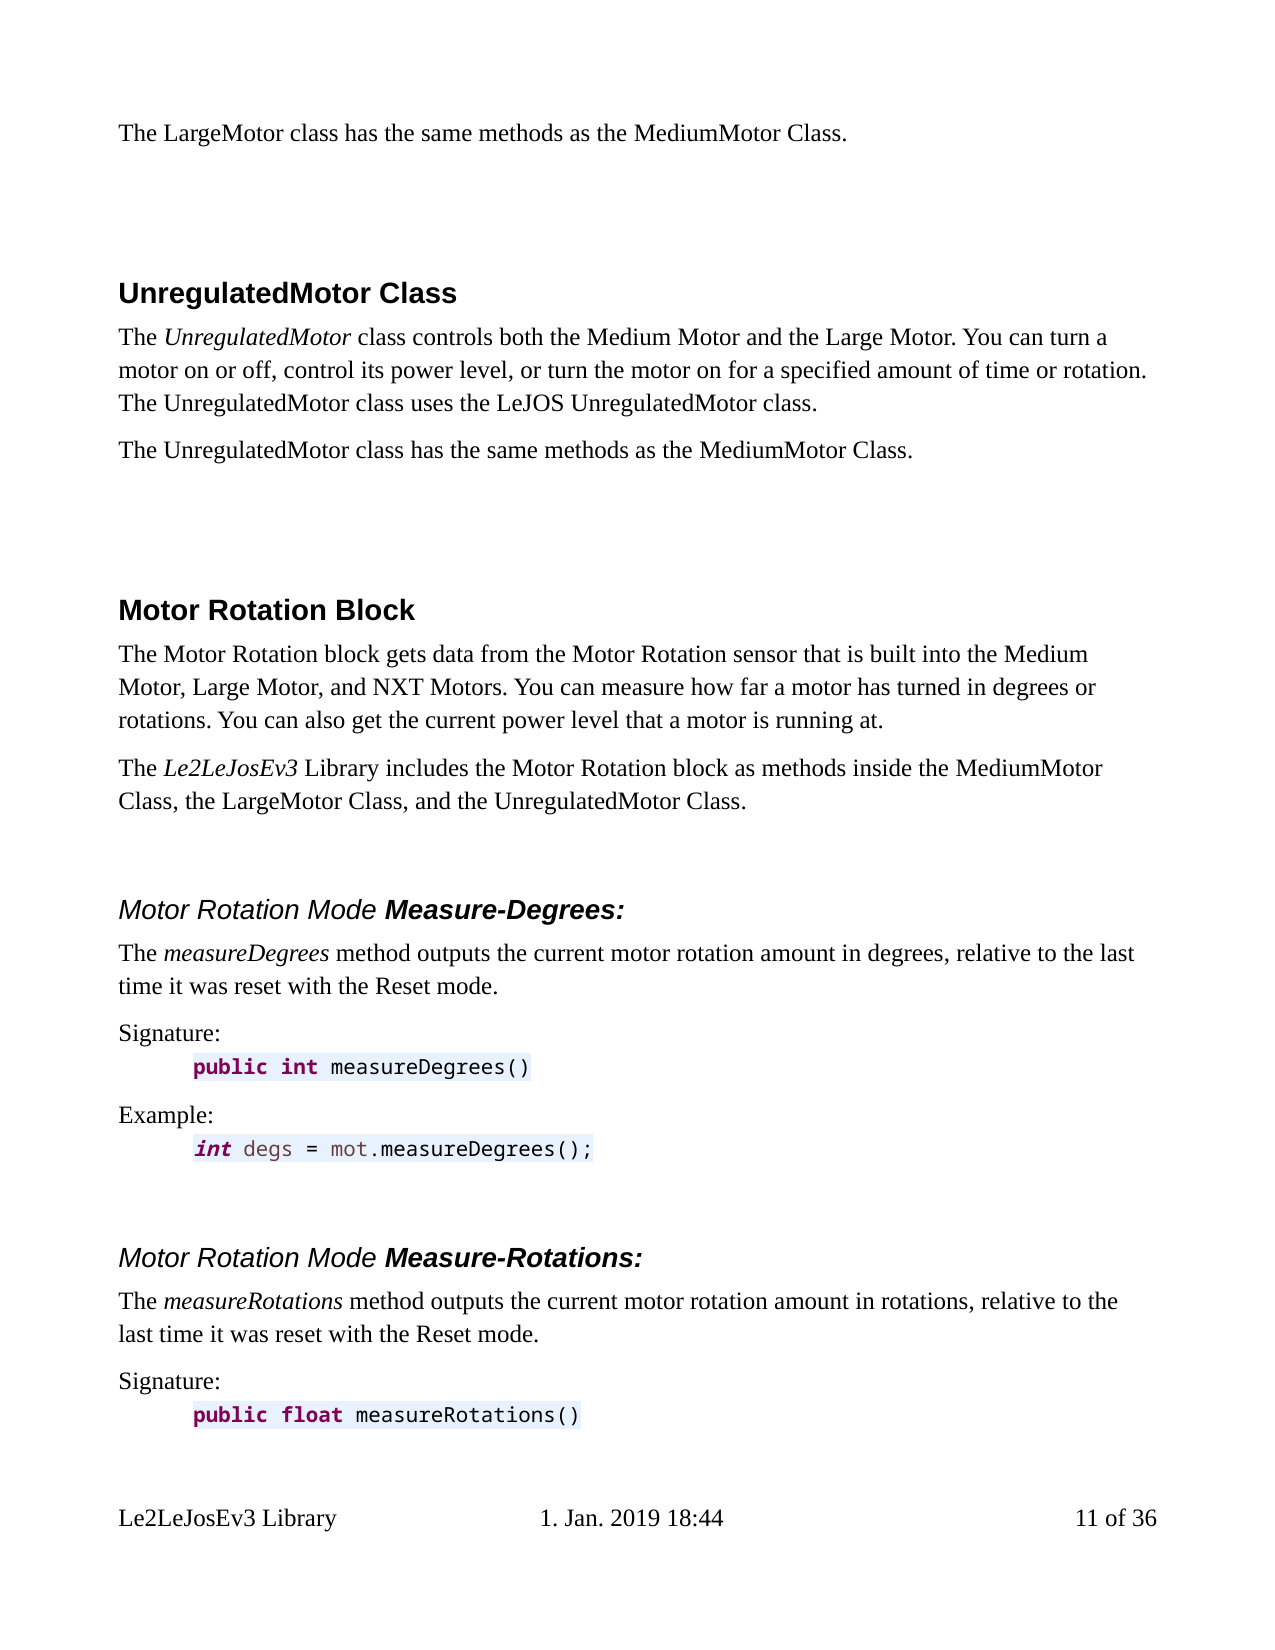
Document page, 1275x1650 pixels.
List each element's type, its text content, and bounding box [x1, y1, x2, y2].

text Signature: public float measureRotations() [118, 1366, 1157, 1429]
text The UnregulatedMotor class has the same methods as the MediumMotor Class. [118, 435, 1157, 464]
subtitle Motor Rotation Mode Measure-Rotations: [118, 1241, 1157, 1273]
text The UnregulatedMotor class controls both the Medium Motor and the Large Motor. You can turn a motor on or off, control its power level, or turn the motor on for a specified amount of time or rotation. The UnregulatedMotor class uses the LeJOS UnregulatedMotor class. [118, 322, 1157, 417]
text The measureRotations method outputs the current motor rotation amount in rotations, relative to the last time it was reset with the Reset mode. [118, 1286, 1157, 1348]
text The Le2LeJosEv3 Library includes the Motor Rotation block as methods inside the MediumMotor Class, the LargeMotor Class, and the UnregulatedMotor Class. [118, 753, 1157, 814]
text Example: int degs = mot.measureDegrees(); [118, 1100, 1157, 1162]
subtitle Motor Rotation Mode Measure-Degrees: [118, 893, 1157, 925]
text The Motor Rotation block gets data from the Motor Rotation sensor that is built into the Medium Motor, Large Motor, and NXT Motors. You can measure how far a motor has turned in degrees or rotations. You can also get the current power level that a motor is running at. [118, 639, 1157, 734]
text The LargeMotor class has the same methods as the MediumMotor Class. [118, 118, 1157, 147]
text The measureDegrees method outputs the current motor rotation amount in degrees, relative to the last time it was reset with the Reset mode. [118, 938, 1157, 999]
subtitle UnregulatedMotor Class [118, 276, 1157, 309]
subtitle Motor Rotation Block [118, 593, 1157, 627]
text Signature: public int measureDegrees() [118, 1018, 1157, 1081]
